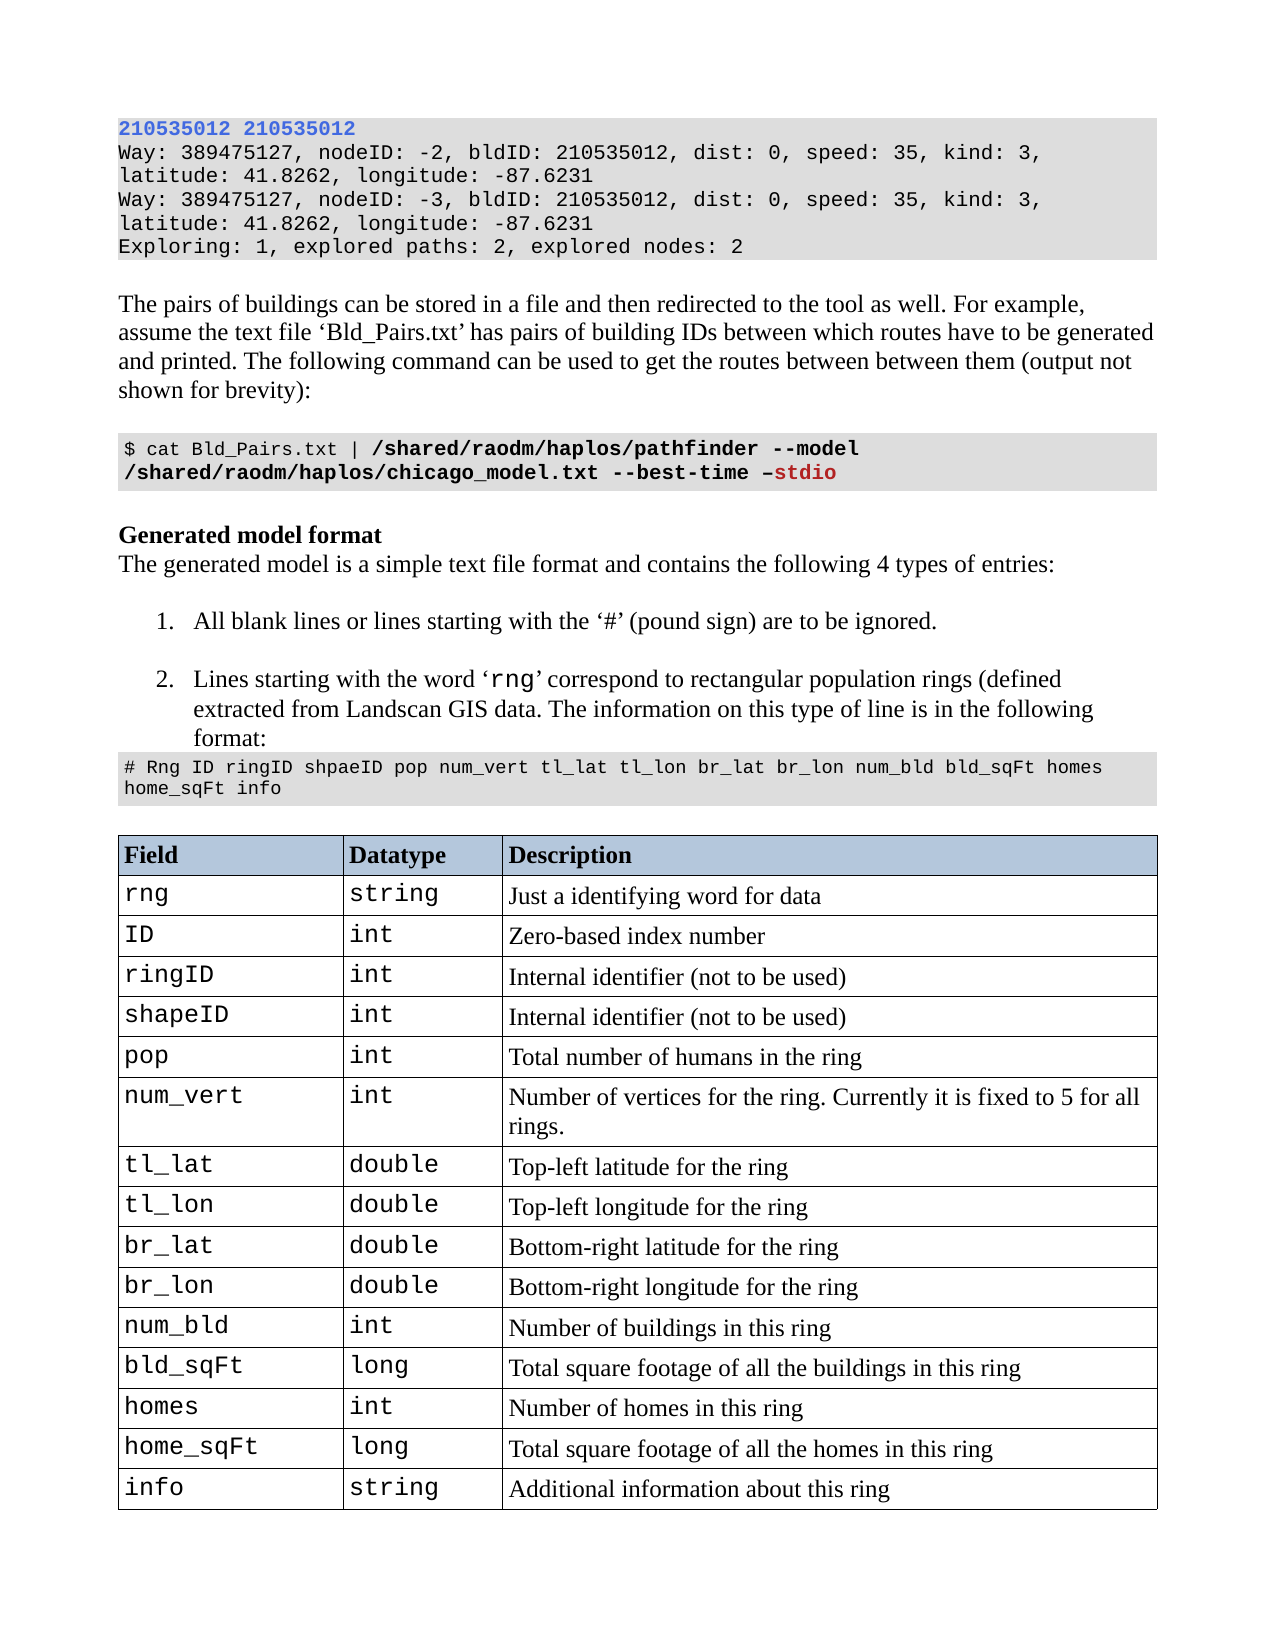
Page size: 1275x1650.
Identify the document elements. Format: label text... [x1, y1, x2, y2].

table_cell home_sqFt [119, 1429, 343, 1468]
table_cell num_vert [119, 1078, 343, 1146]
table_header Field [119, 836, 343, 875]
table_cell tl_lat [119, 1147, 343, 1186]
table_cell pop [119, 1037, 343, 1077]
table_cell Internal identifier (not to be used) [503, 997, 1157, 1036]
text Generated model format [118, 520, 1157, 549]
text The pairs of buildings can be stored in a file and then redirected to the tool as well. For example, assume the text file ‘Bld_Pairs.txt’ has pairs of building IDs between which routes have to be generated and printed. The following command can be used to get the routes between between them (output not shown for brevity): [118, 289, 1157, 404]
table_cell int [344, 1078, 502, 1146]
table_cell double [344, 1187, 502, 1226]
table_cell double [344, 1147, 502, 1186]
table_cell rng [119, 876, 343, 915]
table_cell long [344, 1348, 502, 1388]
table_cell Additional information about this ring [503, 1469, 1157, 1508]
table_cell ringID [119, 957, 343, 996]
table_cell int [344, 997, 502, 1036]
list Lines starting with the word ‘rng’ correspond to rectangular population rings (defined extracted from Landscan GIS data. The information on this type of line is in the following format: [156, 664, 1157, 752]
table_cell Bottom-right longitude for the ring [503, 1268, 1157, 1307]
table_header Datatype [344, 836, 502, 875]
list All blank lines or lines starting with the ‘#’ (pound sign) are to be ignored. [156, 606, 1157, 635]
table_cell tl_lon [119, 1187, 343, 1226]
table_cell homes [119, 1389, 343, 1428]
table_cell Just a identifying word for data [503, 876, 1157, 915]
table_cell int [344, 1389, 502, 1428]
table_cell Number of homes in this ring [503, 1389, 1157, 1428]
table_cell info [119, 1469, 343, 1508]
text The generated model is a simple text file format and contains the following 4 types of entries: [118, 549, 1157, 577]
table_cell Internal identifier (not to be used) [503, 957, 1157, 996]
table_cell shapeID [119, 997, 343, 1036]
table_cell Total square footage of all the homes in this ring [503, 1429, 1157, 1468]
table_cell Number of buildings in this ring [503, 1308, 1157, 1347]
table_cell num_bld [119, 1308, 343, 1347]
table_cell Total square footage of all the buildings in this ring [503, 1348, 1157, 1388]
table_cell Number of vertices for the ring. Currently it is fixed to 5 for all rings. [503, 1078, 1157, 1146]
table_cell string [344, 1469, 502, 1508]
table_header 210535012 210535012 Way: 389475127, nodeID: -2, bldID: 210535012, dist: 0, speed: 35, kind: 3, latitude: 41.8262, longitude: -87.6231 Way: 389475127, nodeID: -3, bldID: 210535012, dist: 0, speed: 35, kind: 3, latitude: 41.8262, longitude: -87.6231 Exploring: 1, explored paths: 2, explored nodes: 2 [118, 118, 1157, 260]
table_cell string [344, 876, 502, 915]
table_cell double [344, 1227, 502, 1267]
table_cell Top-left latitude for the ring [503, 1147, 1157, 1186]
table_cell double [344, 1268, 502, 1307]
table_cell long [344, 1429, 502, 1468]
table_cell int [344, 916, 502, 956]
table_cell Top-left longitude for the ring [503, 1187, 1157, 1226]
table_cell bld_sqFt [119, 1348, 343, 1388]
table_cell int [344, 1037, 502, 1077]
table_cell br_lat [119, 1227, 343, 1267]
table_cell br_lon [119, 1268, 343, 1307]
table_cell int [344, 1308, 502, 1347]
table_cell ID [119, 916, 343, 956]
table_header Description [503, 836, 1157, 875]
table_cell Zero-based index number [503, 916, 1157, 956]
table_header # Rng ID ringID shpaeID pop num_vert tl_lat tl_lon br_lat br_lon num_bld bld_sqFt homes home_sqFt info [118, 752, 1157, 806]
table_cell Bottom-right latitude for the ring [503, 1227, 1157, 1267]
table_cell int [344, 957, 502, 996]
table_header $ cat Bld_Pairs.txt | /shared/raodm/haplos/pathfinder --model /shared/raodm/haplos/chicago_model.txt --best-time –stdio [118, 433, 1157, 491]
table_cell Total number of humans in the ring [503, 1037, 1157, 1077]
